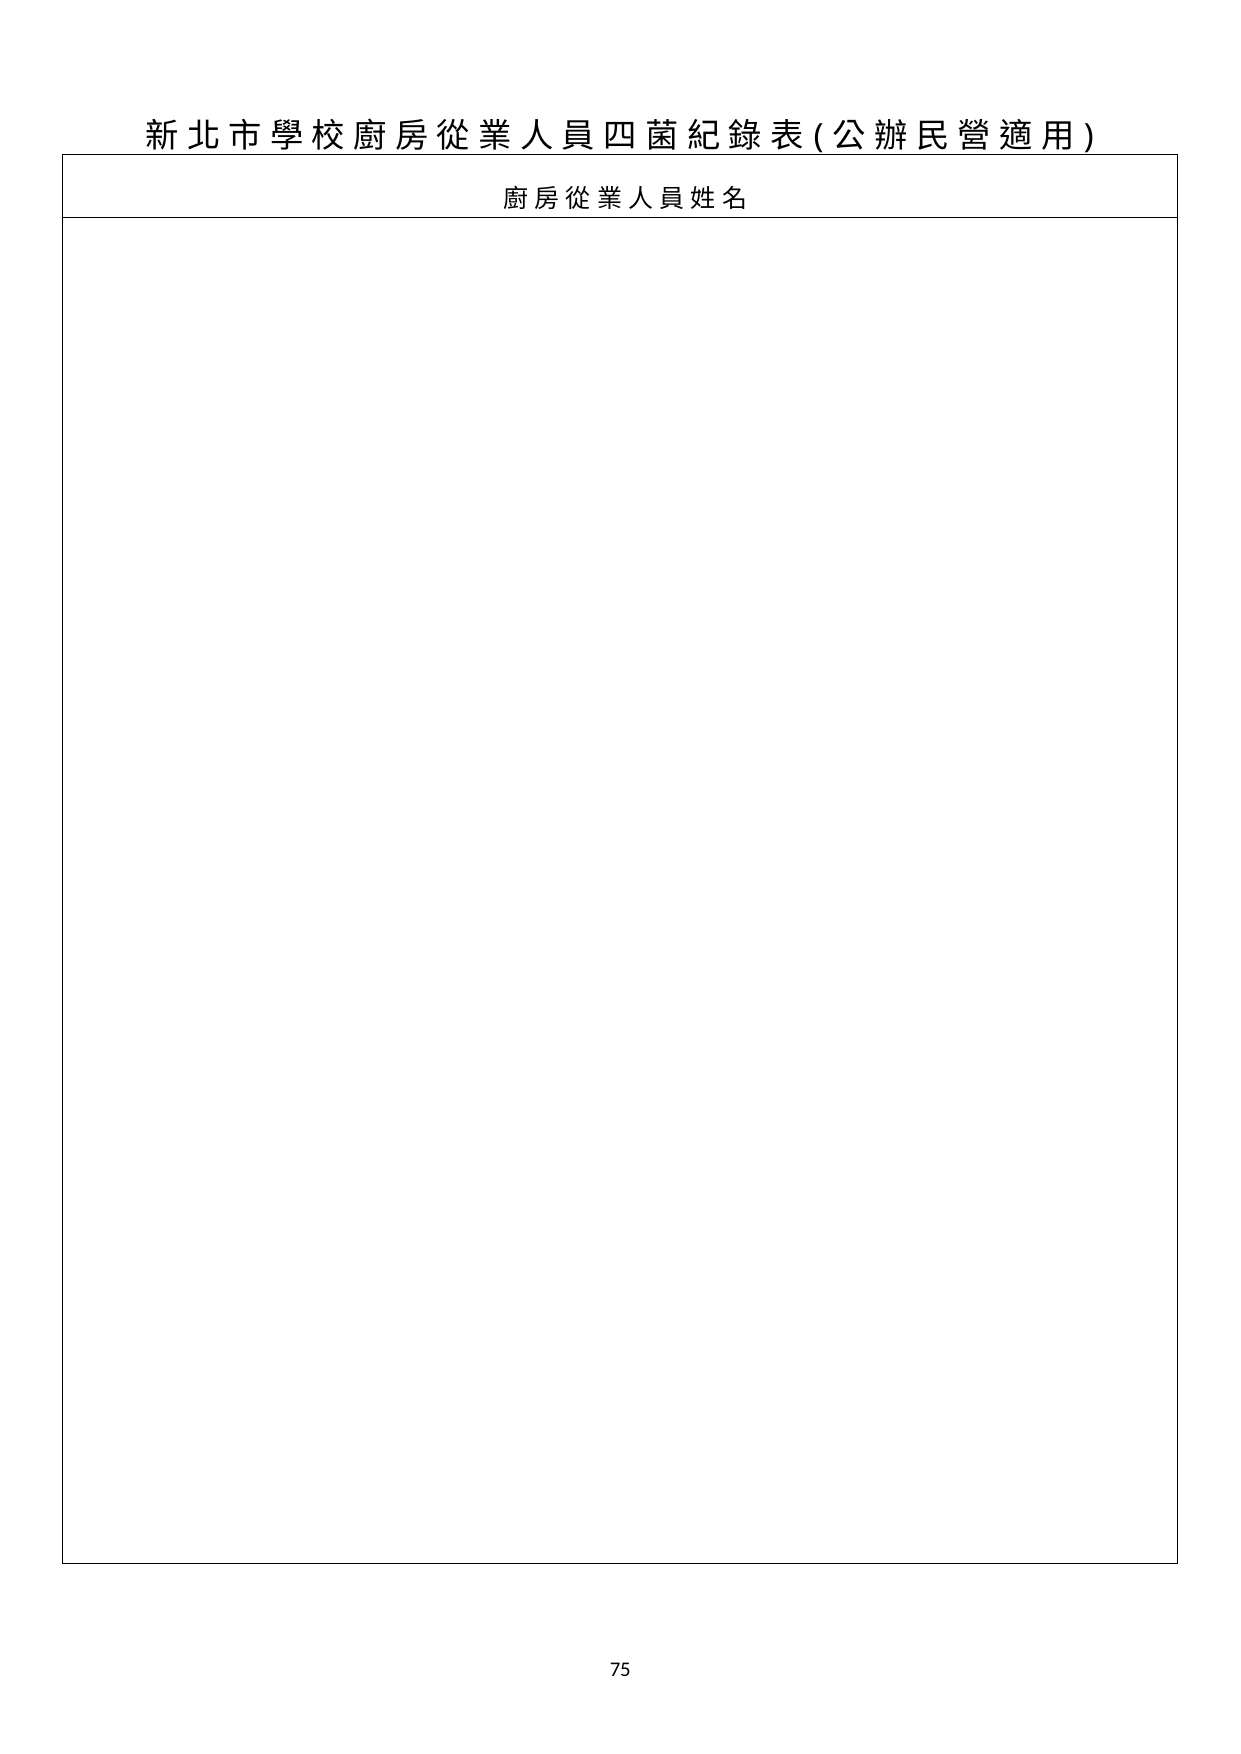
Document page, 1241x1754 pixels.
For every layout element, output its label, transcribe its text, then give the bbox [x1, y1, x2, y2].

table_header 廚房從業人員姓名 [63, 155, 1177, 217]
text 新北市學校廚房從業人員四菌紀錄表(公辦民營適用) [63, 91, 1177, 153]
table_cell [63, 218, 1177, 1563]
